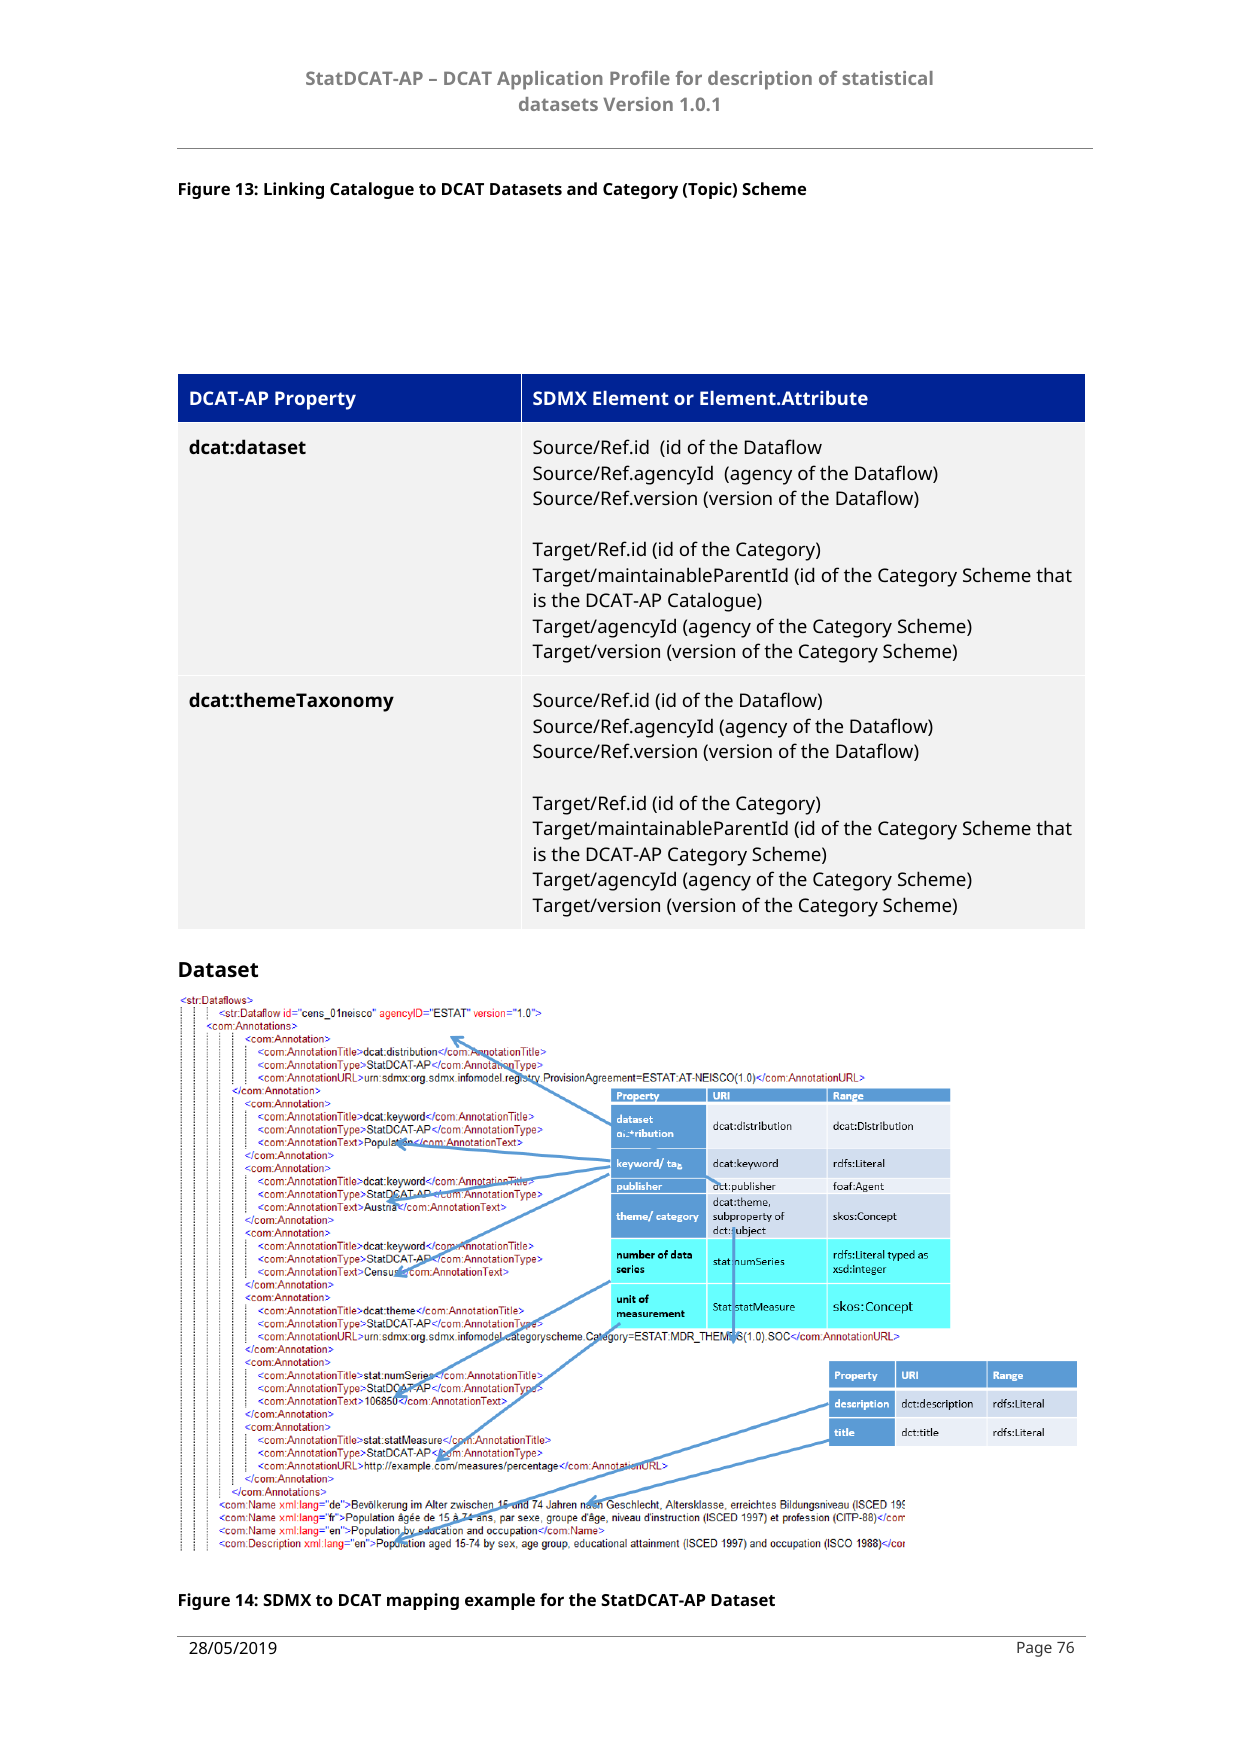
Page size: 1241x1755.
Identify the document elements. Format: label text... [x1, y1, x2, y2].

subtitle Dataset [177, 955, 1063, 983]
table_header DCAT-AP Property [178, 374, 521, 422]
table_cell dcat:themeTaxonomy [178, 676, 521, 929]
text Figure 14: SDMX to DCAT mapping example for the StatDCAT-AP Dataset [177, 1588, 1063, 1611]
table_cell Source/Ref.id (id of the Dataflow) Source/Ref.agencyId (agency of the Dataflow) Source/Ref.version (version of the Dataflow) Target/Ref.id (id of the Category) Target/maintainableParentId (id of the Category Scheme that is the DCAT-AP Category Scheme) Target/agencyId (agency of the Category Scheme) Target/version (version of the Category Scheme) [522, 676, 1085, 929]
table_header SDMX Element or Element.Attribute [522, 374, 1085, 422]
text Figure 13: Linking Catalogue to DCAT Datasets and Category (Topic) Scheme [177, 178, 1063, 200]
table_cell Source/Ref.id (id of the Dataflow Source/Ref.agencyId (agency of the Dataflow) Source/Ref.version (version of the Dataflow) Target/Ref.id (id of the Category) Target/maintainableParentId (id of the Category Scheme that is the DCAT-AP Catalogue) Target/agencyId (agency of the Category Scheme) Target/version (version of the Category Scheme) [522, 423, 1085, 675]
table_cell dcat:dataset [178, 423, 521, 675]
